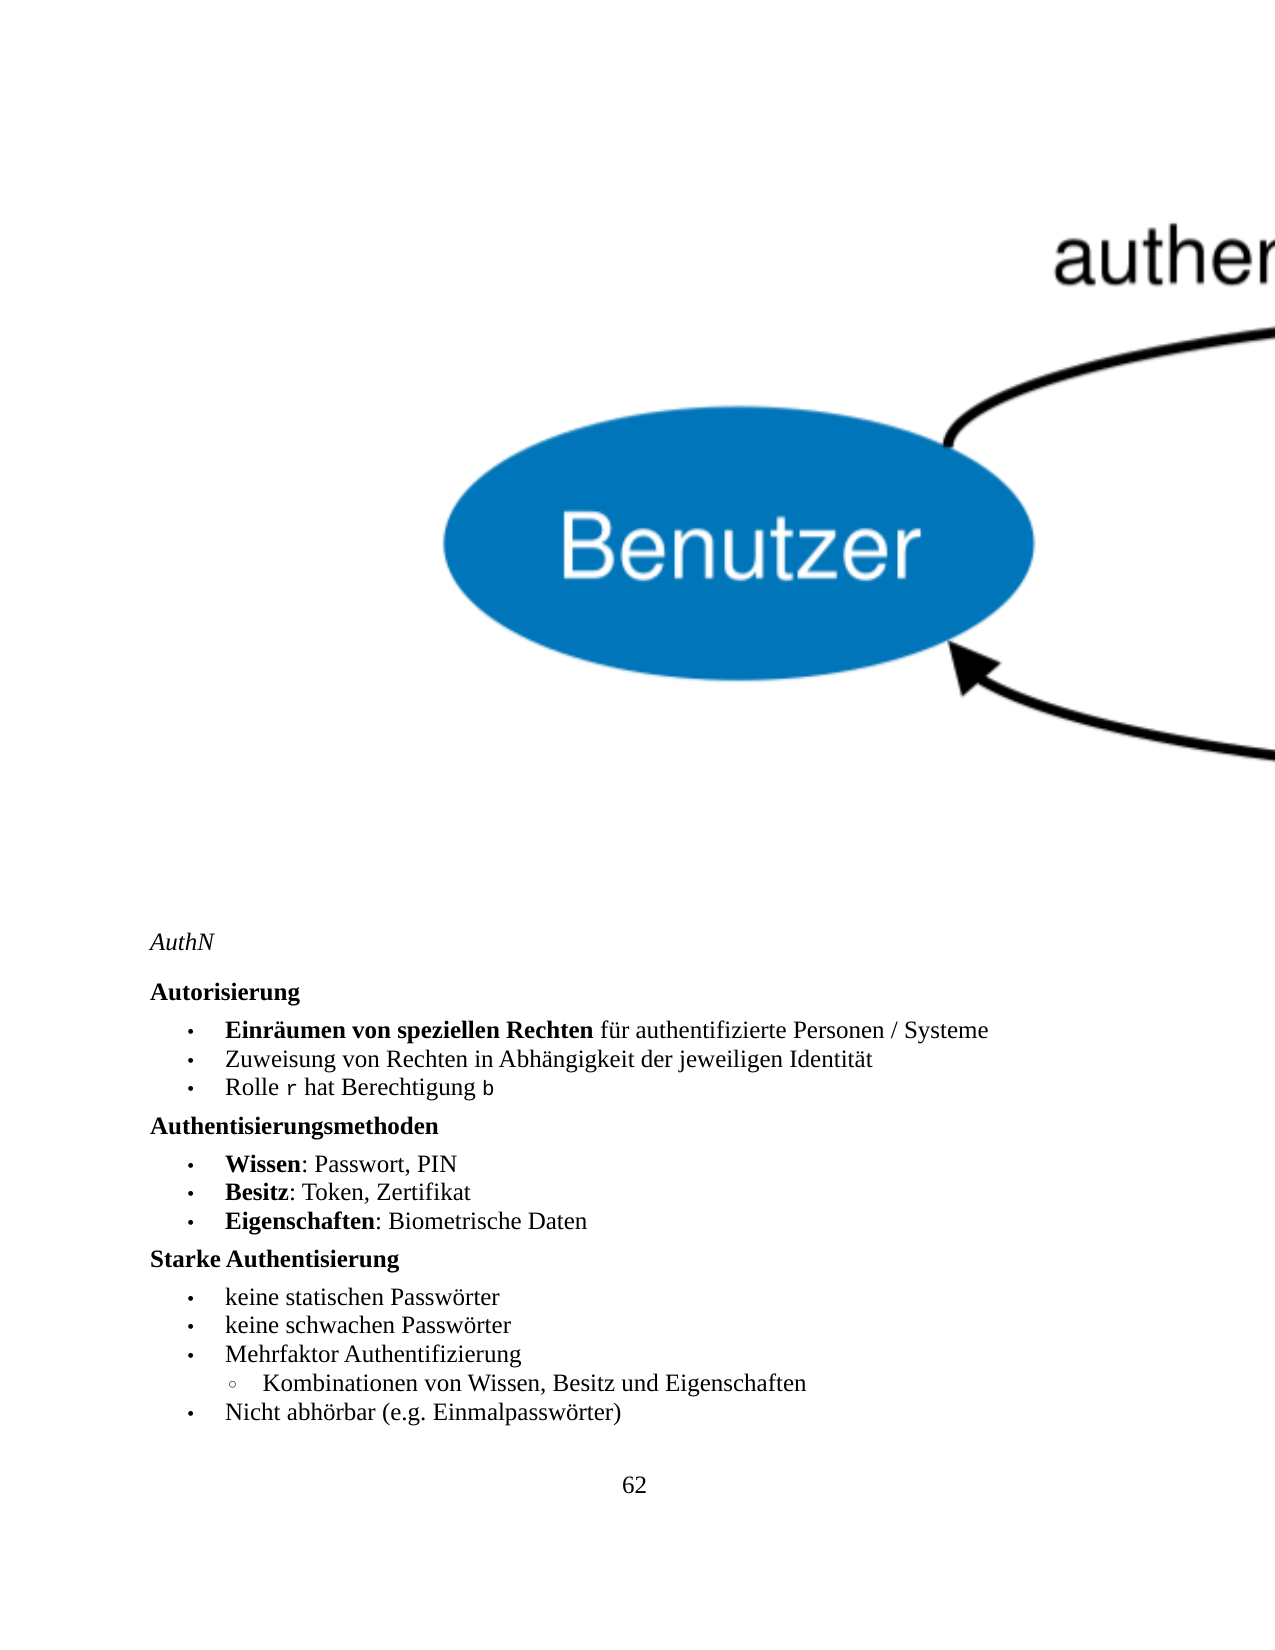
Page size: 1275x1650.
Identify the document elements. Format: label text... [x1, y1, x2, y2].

list Wissen: Passwort, PIN [187, 1149, 1125, 1177]
text Starke Authentisierung [150, 1244, 1125, 1273]
list Eigenschaften: Biometrische Daten [187, 1206, 1125, 1235]
list Zuweisung von Rechten in Abhängigkeit der jeweiligen Identität [187, 1044, 1125, 1072]
list keine schwachen Passwörter [187, 1310, 1125, 1339]
list Nicht abhörbar (e.g. Einmalpasswörter) [187, 1397, 1125, 1425]
text Autorisierung [150, 977, 1125, 1006]
text AuthN [150, 927, 1125, 956]
list Rolle r hat Berechtigung b [187, 1072, 1125, 1102]
text Authentisierungsmethoden [150, 1111, 1125, 1140]
picture [150, 150, 1275, 915]
list Mehrfaktor Authentifizierung [187, 1339, 1125, 1368]
list Einräumen von speziellen Rechten für authentifizierte Personen / Systeme [187, 1015, 1125, 1044]
list Kombinationen von Wissen, Besitz und Eigenschaften [225, 1368, 1125, 1397]
list keine statischen Passwörter [187, 1282, 1125, 1310]
list Besitz: Token, Zertifikat [187, 1177, 1125, 1206]
